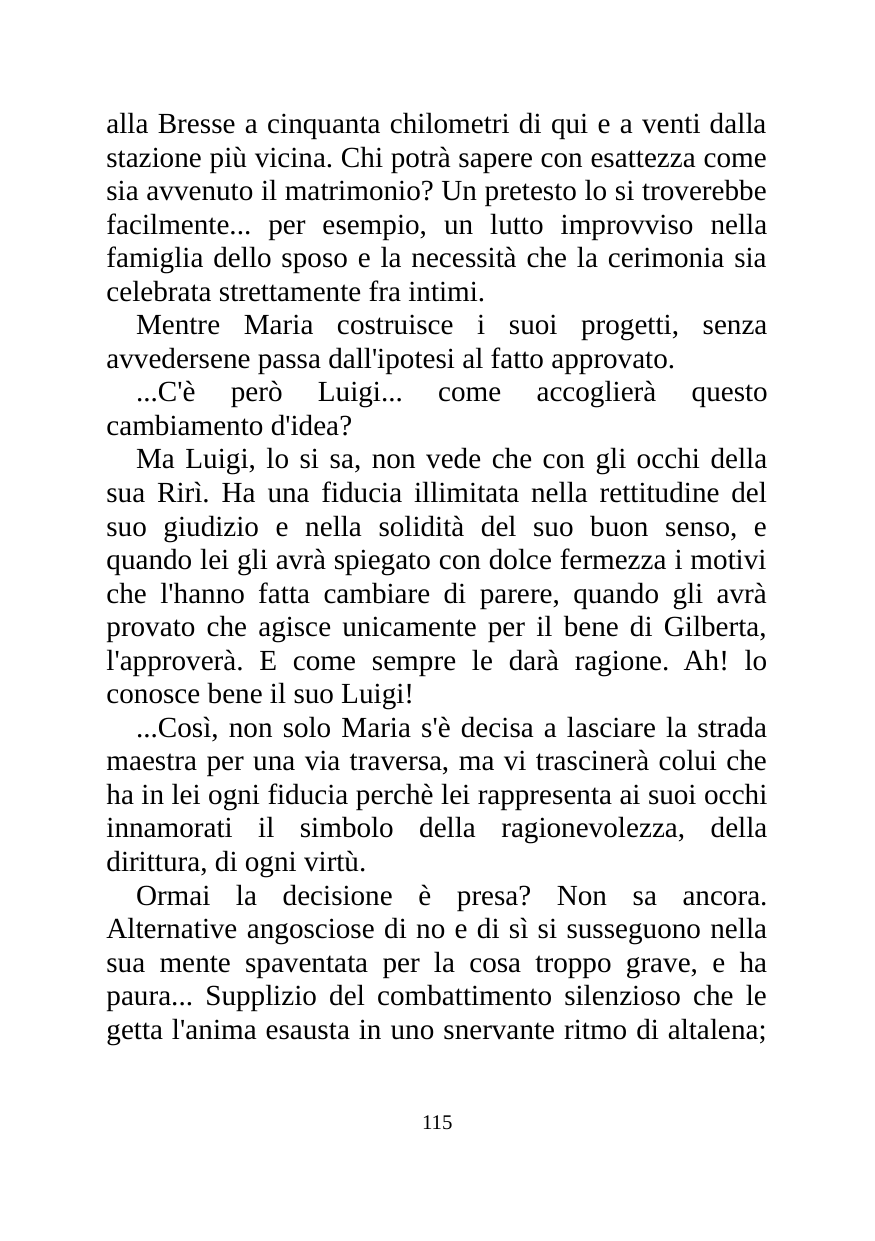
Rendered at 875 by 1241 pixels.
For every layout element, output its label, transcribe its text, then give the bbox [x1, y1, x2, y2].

text alla Bresse a cinquanta chilometri di qui e a venti dalla stazione più vicina. Chi potrà sapere con esattezza come sia avvenuto il matrimonio? Un pretesto lo si troverebbe facilmente... per esempio, un lutto improvviso nella famiglia dello sposo e la necessità che la cerimonia sia celebrata strettamente fra intimi. [106, 106, 768, 307]
text ...C'è però Luigi... come accoglierà questo cambiamento d'idea? [106, 374, 768, 442]
text Ma Luigi, lo si sa, non vede che con gli occhi della sua Rirì. Ha una fiducia illimitata nella rettitudine del suo giudizio e nella solidità del suo buon senso, e quando lei gli avrà spiegato con dolce fermezza i motivi che l'hanno fatta cambiare di parere, quando gli avrà provato che agisce unicamente per il bene di Gilberta, l'approverà. E come sempre le darà ragione. Ah! lo conosce bene il suo Luigi! [106, 442, 768, 710]
text Ormai la decisione è presa? Non sa ancora. Alternative angosciose di no e di sì si susseguono nella sua mente spaventata per la cosa troppo grave, e ha paura... Supplizio del combattimento silenzioso che le getta l'anima esausta in uno snervante ritmo di altalena; [106, 878, 768, 1045]
text ...Così, non solo Maria s'è decisa a lasciare la strada maestra per una via traversa, ma vi trascinerà colui che ha in lei ogni fiducia perchè lei rappresenta ai suoi occhi innamorati il simbolo della ragionevolezza, della dirittura, di ogni virtù. [106, 710, 768, 878]
text Mentre Maria costruisce i suoi progetti, senza avvedersene passa dall'ipotesi al fatto approvato. [106, 307, 768, 374]
